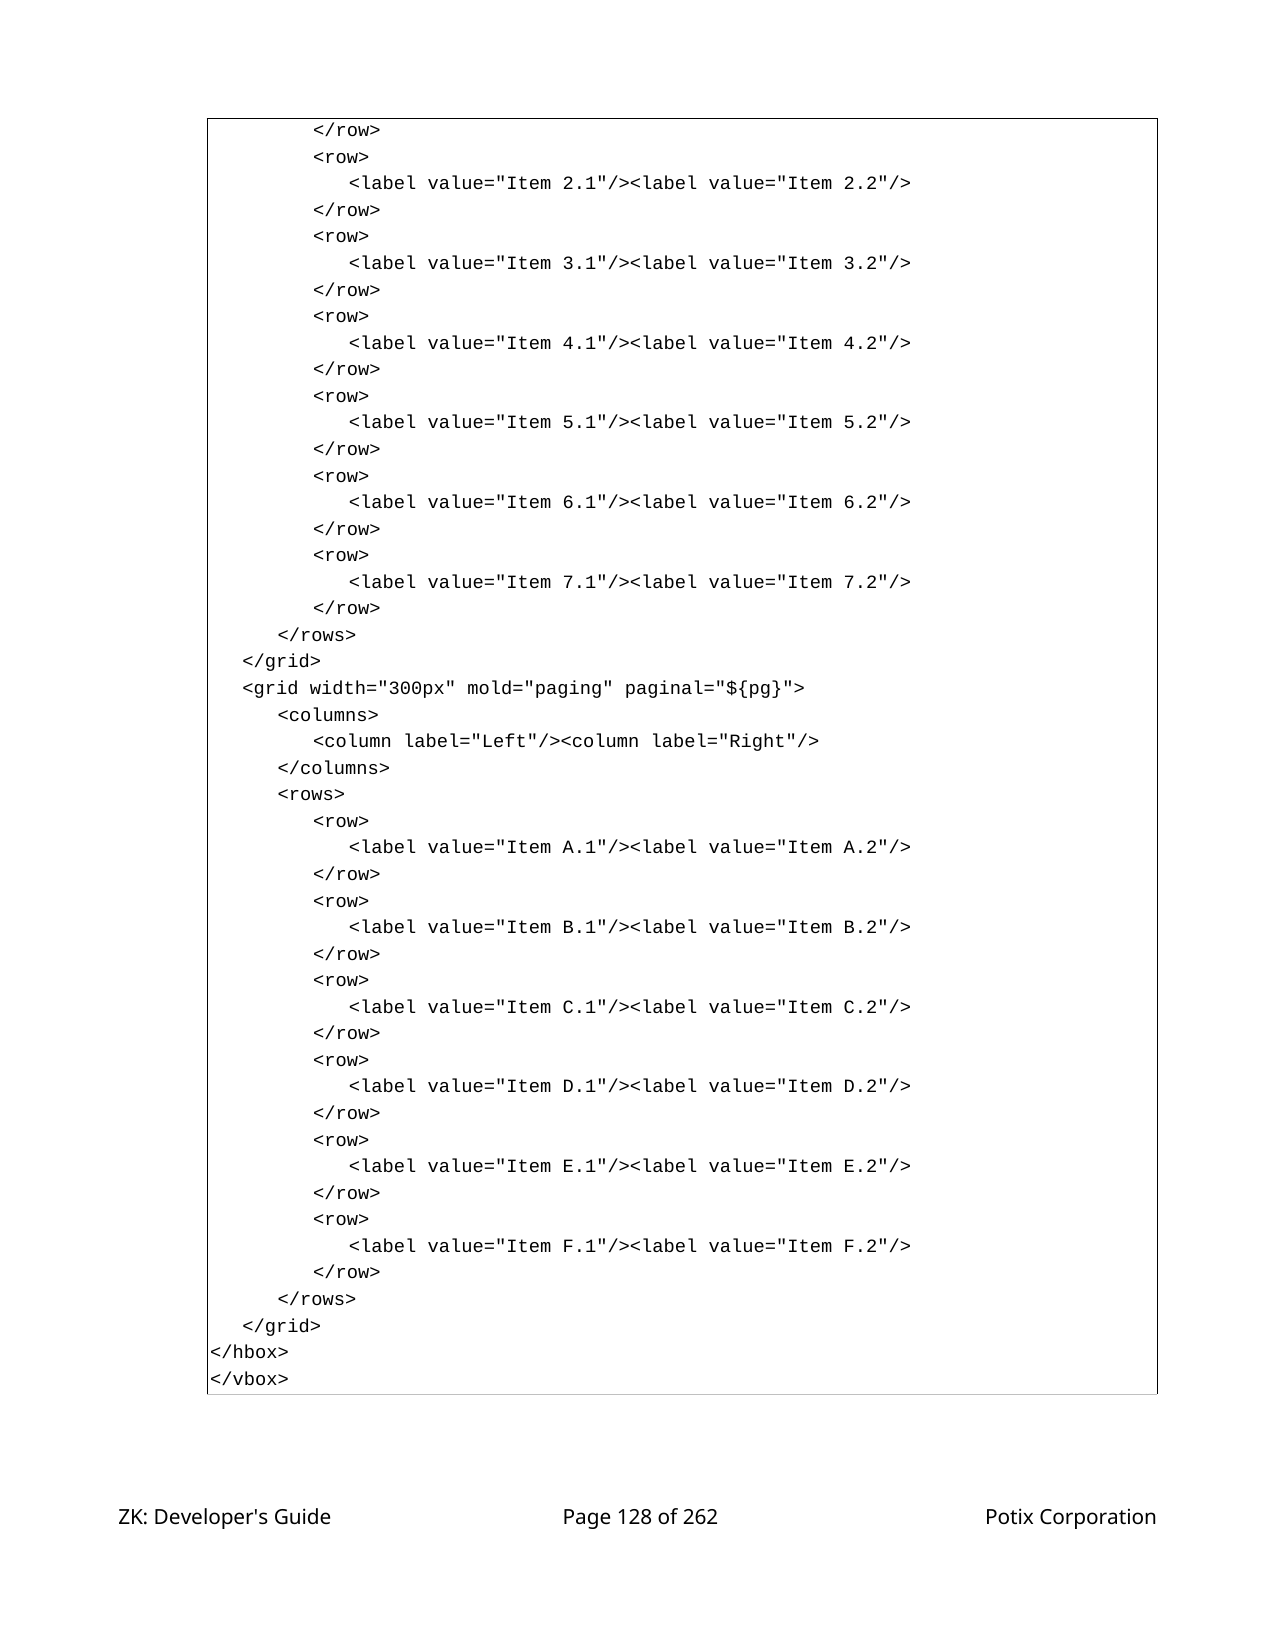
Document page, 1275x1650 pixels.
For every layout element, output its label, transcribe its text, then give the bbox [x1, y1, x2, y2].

text </row> <row> <label value="Item 2.1"/><label value="Item 2.2"/> </row> <row> <label value="Item 3.1"/><label value="Item 3.2"/> </row> <row> <label value="Item 4.1"/><label value="Item 4.2"/> </row> <row> <label value="Item 5.1"/><label value="Item 5.2"/> </row> <row> <label value="Item 6.1"/><label value="Item 6.2"/> </row> <row> <label value="Item 7.1"/><label value="Item 7.2"/> </row> </rows> </grid> <grid width="300px" mold="paging" paginal="${pg}"> <columns> <column label="Left"/><column label="Right"/> </columns> <rows> <row> <label value="Item A.1"/><label value="Item A.2"/> </row> <row> <label value="Item B.1"/><label value="Item B.2"/> </row> <row> <label value="Item C.1"/><label value="Item C.2"/> </row> <row> <label value="Item D.1"/><label value="Item D.2"/> </row> <row> <label value="Item E.1"/><label value="Item E.2"/> </row> <row> <label value="Item F.1"/><label value="Item F.2"/> </row> </rows> </grid> </hbox> </vbox> [208, 119, 1157, 1394]
